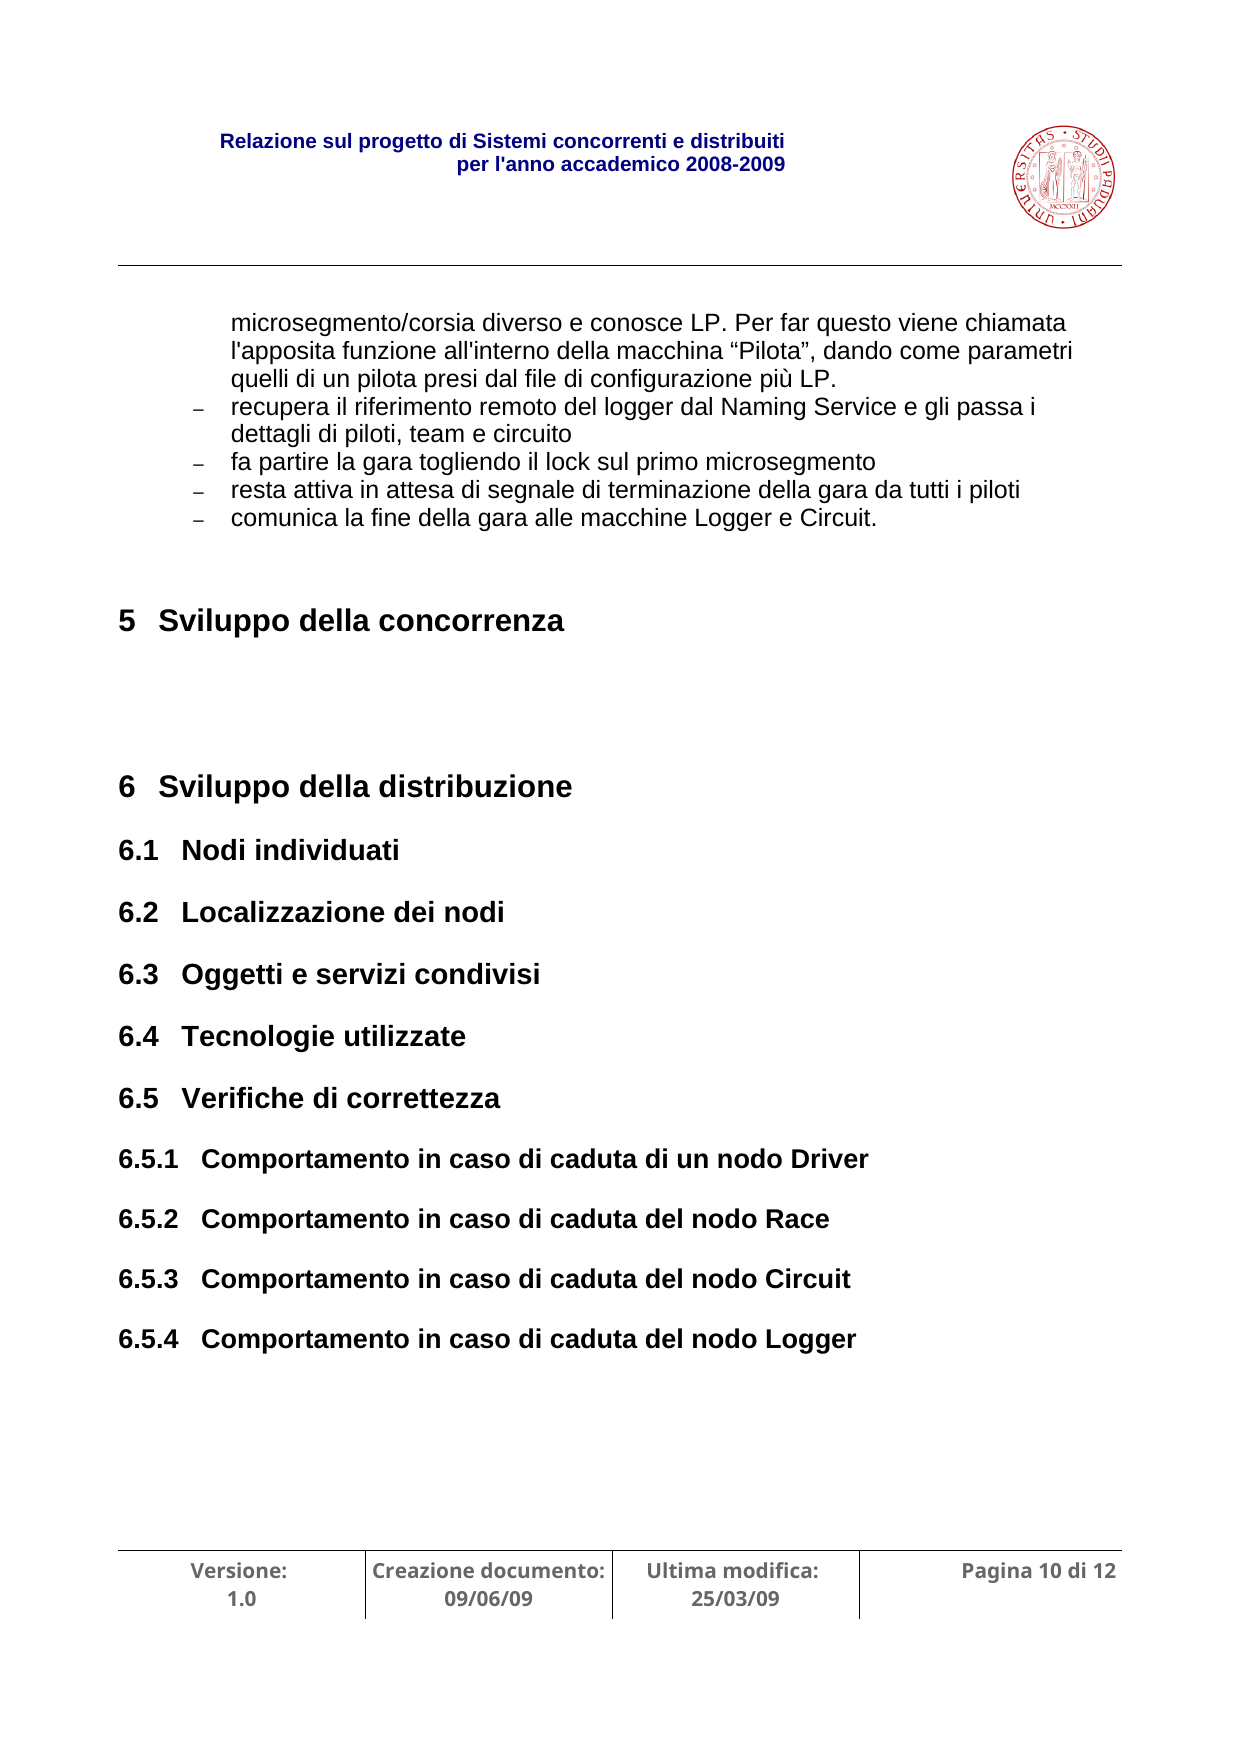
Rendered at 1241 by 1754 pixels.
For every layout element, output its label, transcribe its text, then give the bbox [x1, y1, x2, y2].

list comunica la fine della gara alle macchine Logger e Circuit. [193, 504, 1122, 532]
list fa partire la gara togliendo il lock sul primo microsegmento [193, 448, 1122, 476]
subtitle Oggetti e servizi condivisi [118, 958, 1122, 991]
subtitle Sviluppo della concorrenza [118, 603, 1122, 637]
subtitle Comportamento in caso di caduta di un nodo Driver [118, 1144, 1122, 1175]
subtitle Tecnologie utilizzate [118, 1020, 1122, 1053]
list resta attiva in attesa di segnale di terminazione della gara da tutti i piloti [193, 476, 1122, 504]
subtitle Comportamento in caso di caduta del nodo Race [118, 1204, 1122, 1235]
list recupera il riferimento remoto del logger dal Naming Service e gli passa i dettagli di piloti, team e circuito [193, 392, 1122, 448]
subtitle Comportamento in caso di caduta del nodo Logger [118, 1324, 1122, 1354]
subtitle Localizzazione dei nodi [118, 896, 1122, 928]
list microsegmento/corsia diverso e conosce LP. Per far questo viene chiamata l'apposita funzione all'interno della macchina “Pilota”, dando come parametri quelli di un pilota presi dal file di configurazione più LP. [193, 309, 1122, 392]
subtitle Sviluppo della distribuzione [118, 769, 1122, 804]
subtitle Comportamento in caso di caduta del nodo Circuit [118, 1264, 1122, 1294]
subtitle Verifiche di correttezza [118, 1082, 1122, 1115]
subtitle Nodi individuati [118, 833, 1122, 866]
picture [1010, 123, 1117, 231]
